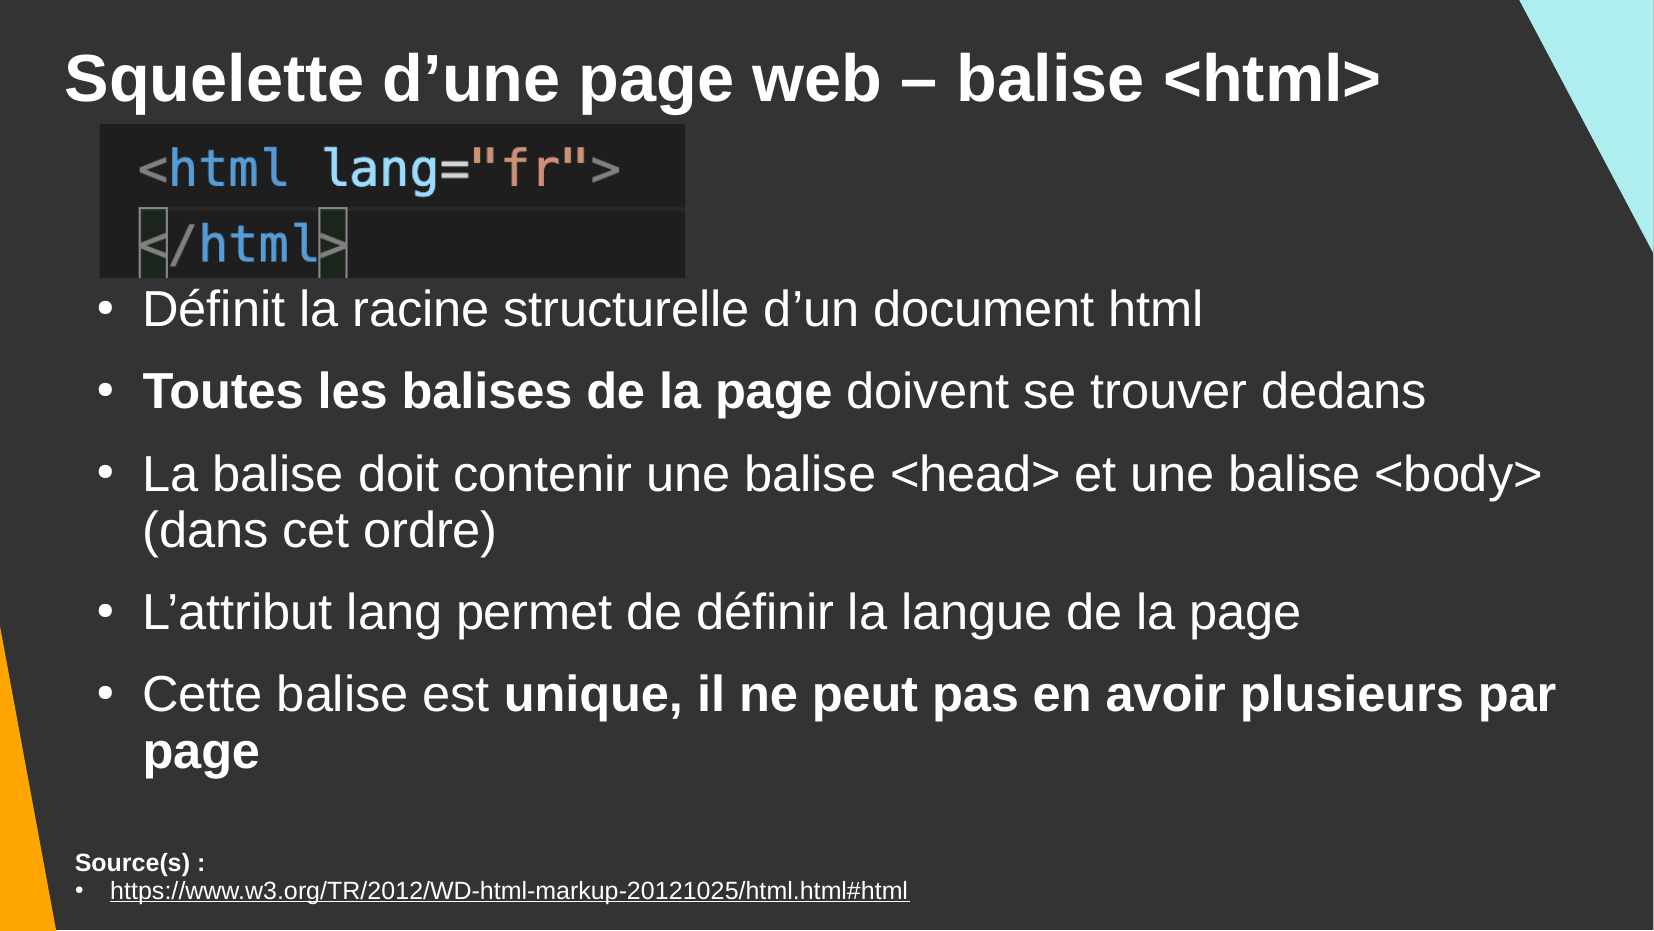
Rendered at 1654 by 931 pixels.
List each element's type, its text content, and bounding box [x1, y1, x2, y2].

picture [99, 124, 686, 278]
list Définit la racine structurelle d’un document html Toutes les balises de la page doivent se trouver dedans La balise doit contenir une balise <head> et une balise <body> (dans cet ordre) L’attribut lang permet de définir la langue de la page Cette balise est unique, il ne peut pas en avoir plusieurs par page [80, 281, 1635, 780]
text_box Source(s) : https://www.w3.org/TR/2012/WD-html-markup-20121025/html.html#html [59, 841, 1546, 931]
text_box [0, 626, 57, 931]
title Squelette d’une page web – balise <html> [64, 40, 1553, 125]
text_box [1519, 0, 1654, 255]
